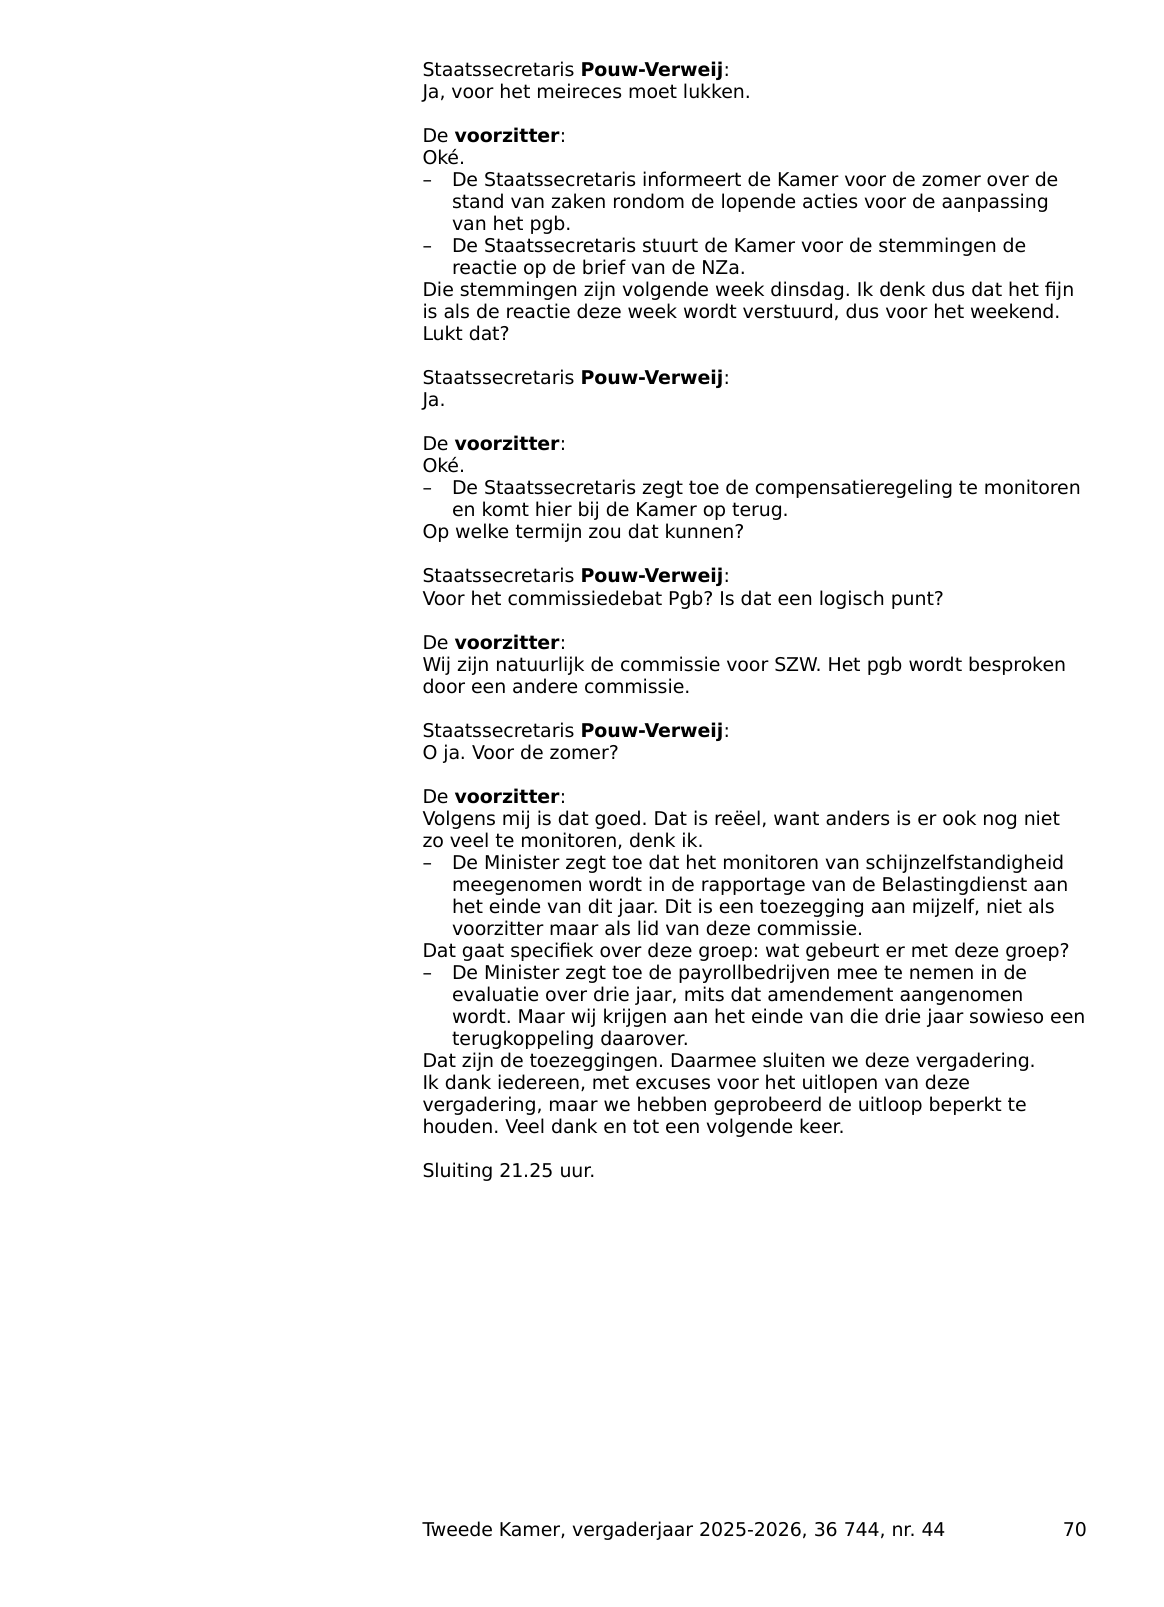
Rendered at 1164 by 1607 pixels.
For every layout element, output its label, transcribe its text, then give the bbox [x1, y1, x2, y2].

text Die stemmingen zijn volgende week dinsdag. Ik denk dus dat het fijn is als de reactie deze week wordt verstuurd, dus voor het weekend. Lukt dat? [422, 279, 1087, 345]
text – De Minister zegt toe dat het monitoren van schijnzelfstandigheid meegenomen wordt in de rapportage van de Belastingdienst aan het einde van dit jaar. Dit is een toezegging aan mijzelf, niet als voorzitter maar als lid van deze commissie. [422, 852, 1087, 940]
text O ja. Voor de zomer? [422, 742, 1087, 764]
text Ja. [422, 389, 1087, 411]
text Sluiting 21.25 uur. [422, 1160, 1087, 1182]
text Voor het commissiedebat Pgb? Is dat een logisch punt? [422, 587, 1087, 609]
text De voorzitter: [422, 125, 1087, 147]
text Staatssecretaris Pouw-Verweij: [422, 59, 1087, 81]
text Dat zijn de toezeggingen. Daarmee sluiten we deze vergadering. [422, 1049, 1087, 1072]
text Op welke termijn zou dat kunnen? [422, 521, 1087, 543]
text Staatssecretaris Pouw-Verweij: [422, 565, 1087, 587]
text De voorzitter: [422, 433, 1087, 455]
text – De Staatssecretaris zegt toe de compensatieregeling te monitoren en komt hier bij de Kamer op terug. [422, 477, 1087, 521]
text Ja, voor het meireces moet lukken. [422, 81, 1087, 103]
text Volgens mij is dat goed. Dat is reëel, want anders is er ook nog niet zo veel te monitoren, denk ik. [422, 808, 1087, 852]
text – De Minister zegt toe de payrollbedrijven mee te nemen in de evaluatie over drie jaar, mits dat amendement aangenomen wordt. Maar wij krijgen aan het einde van die drie jaar sowieso een terugkoppeling daarover. [422, 962, 1087, 1049]
text Dat gaat specifiek over deze groep: wat gebeurt er met deze groep? [422, 940, 1087, 962]
text Oké. [422, 147, 1087, 169]
text – De Staatssecretaris informeert de Kamer voor de zomer over de stand van zaken rondom de lopende acties voor de aanpassing van het pgb. [422, 169, 1087, 235]
text – De Staatssecretaris stuurt de Kamer voor de stemmingen de reactie op de brief van de NZa. [422, 235, 1087, 279]
text Staatssecretaris Pouw-Verweij: [422, 367, 1087, 389]
text De voorzitter: [422, 786, 1087, 808]
text Oké. [422, 455, 1087, 477]
text Wij zijn natuurlijk de commissie voor SZW. Het pgb wordt besproken door een andere commissie. [422, 653, 1087, 697]
text Ik dank iedereen, met excuses voor het uitlopen van deze vergadering, maar we hebben geprobeerd de uitloop beperkt te houden. Veel dank en tot een volgende keer. [422, 1072, 1087, 1137]
text Staatssecretaris Pouw-Verweij: [422, 720, 1087, 742]
text De voorzitter: [422, 632, 1087, 653]
